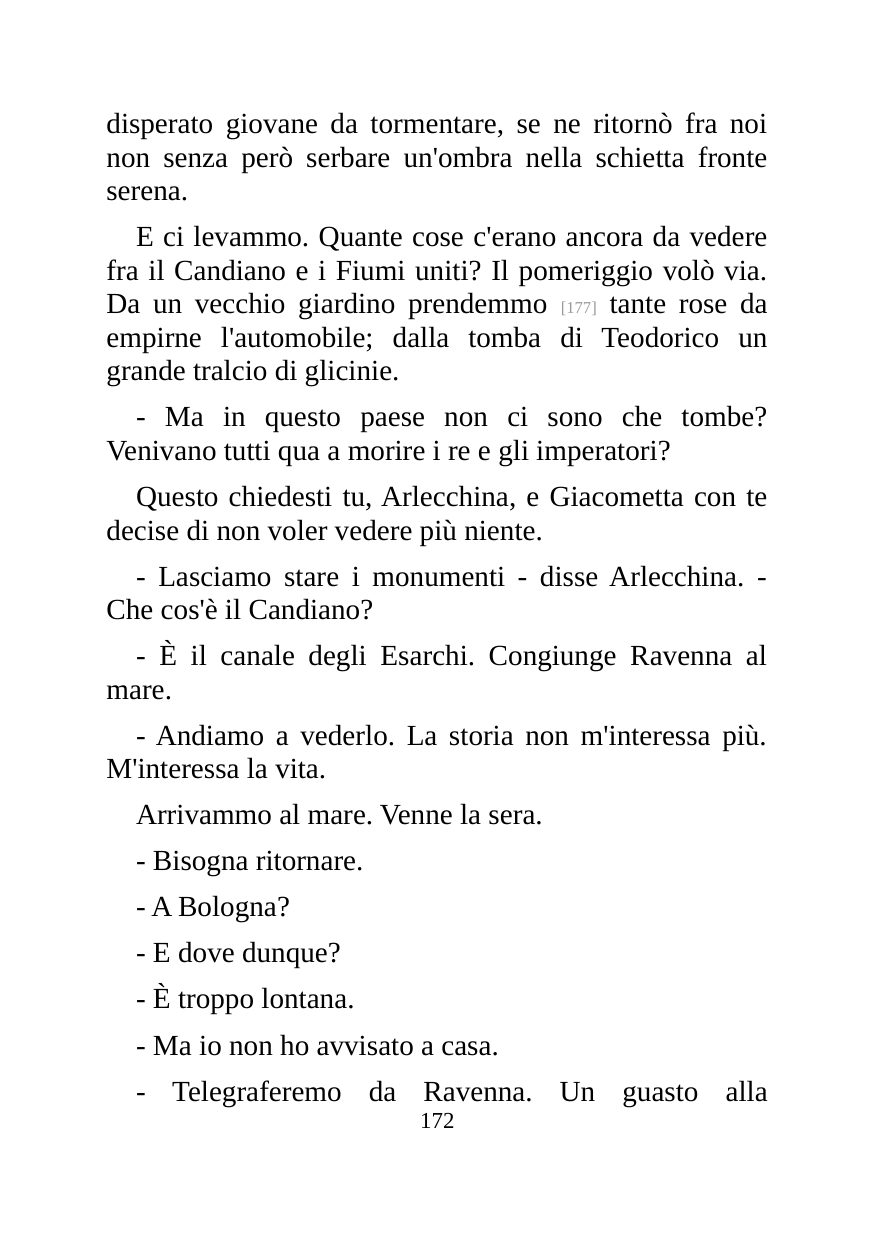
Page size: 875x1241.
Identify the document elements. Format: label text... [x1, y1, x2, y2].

text - E dove dunque? [106, 936, 768, 969]
text - È troppo lontana. [106, 982, 768, 1015]
text - Ma in questo paese non ci sono che tombe? Venivano tutti qua a morire i re e gli imperatori? [106, 399, 768, 467]
text - Andiamo a vederlo. La storia non m'interessa più. M'interessa la vita. [106, 718, 768, 785]
text - È il canale degli Esarchi. Congiunge Ravenna al mare. [106, 638, 768, 705]
text Questo chiedesti tu, Arlecchina, e Giacometta con te decise di non voler vedere più niente. [106, 479, 768, 546]
text - Bisogna ritornare. [106, 843, 768, 877]
text disperato giovane da tormentare, se ne ritornò fra noi non senza però serbare un'ombra nella schietta fronte serena. [106, 106, 768, 207]
text E ci levammo. Quante cose c'erano ancora da vedere fra il Candiano e i Fiumi uniti? Il pomeriggio volò via. Da un vecchio giardino prendemmo [177] tante rose da empirne l'automobile; dalla tomba di Teodorico un grande tralcio di glicinie. [106, 219, 768, 387]
text - Lasciamo stare i monumenti - disse Arlecchina. - Che cos'è il Candiano? [106, 559, 768, 626]
text - A Bologna? [106, 889, 768, 923]
text - Telegraferemo da Ravenna. Un guasto alla [106, 1074, 768, 1107]
text - Ma io non ho avvisato a casa. [106, 1028, 768, 1061]
text Arrivammo al mare. Venne la sera. [106, 797, 768, 831]
